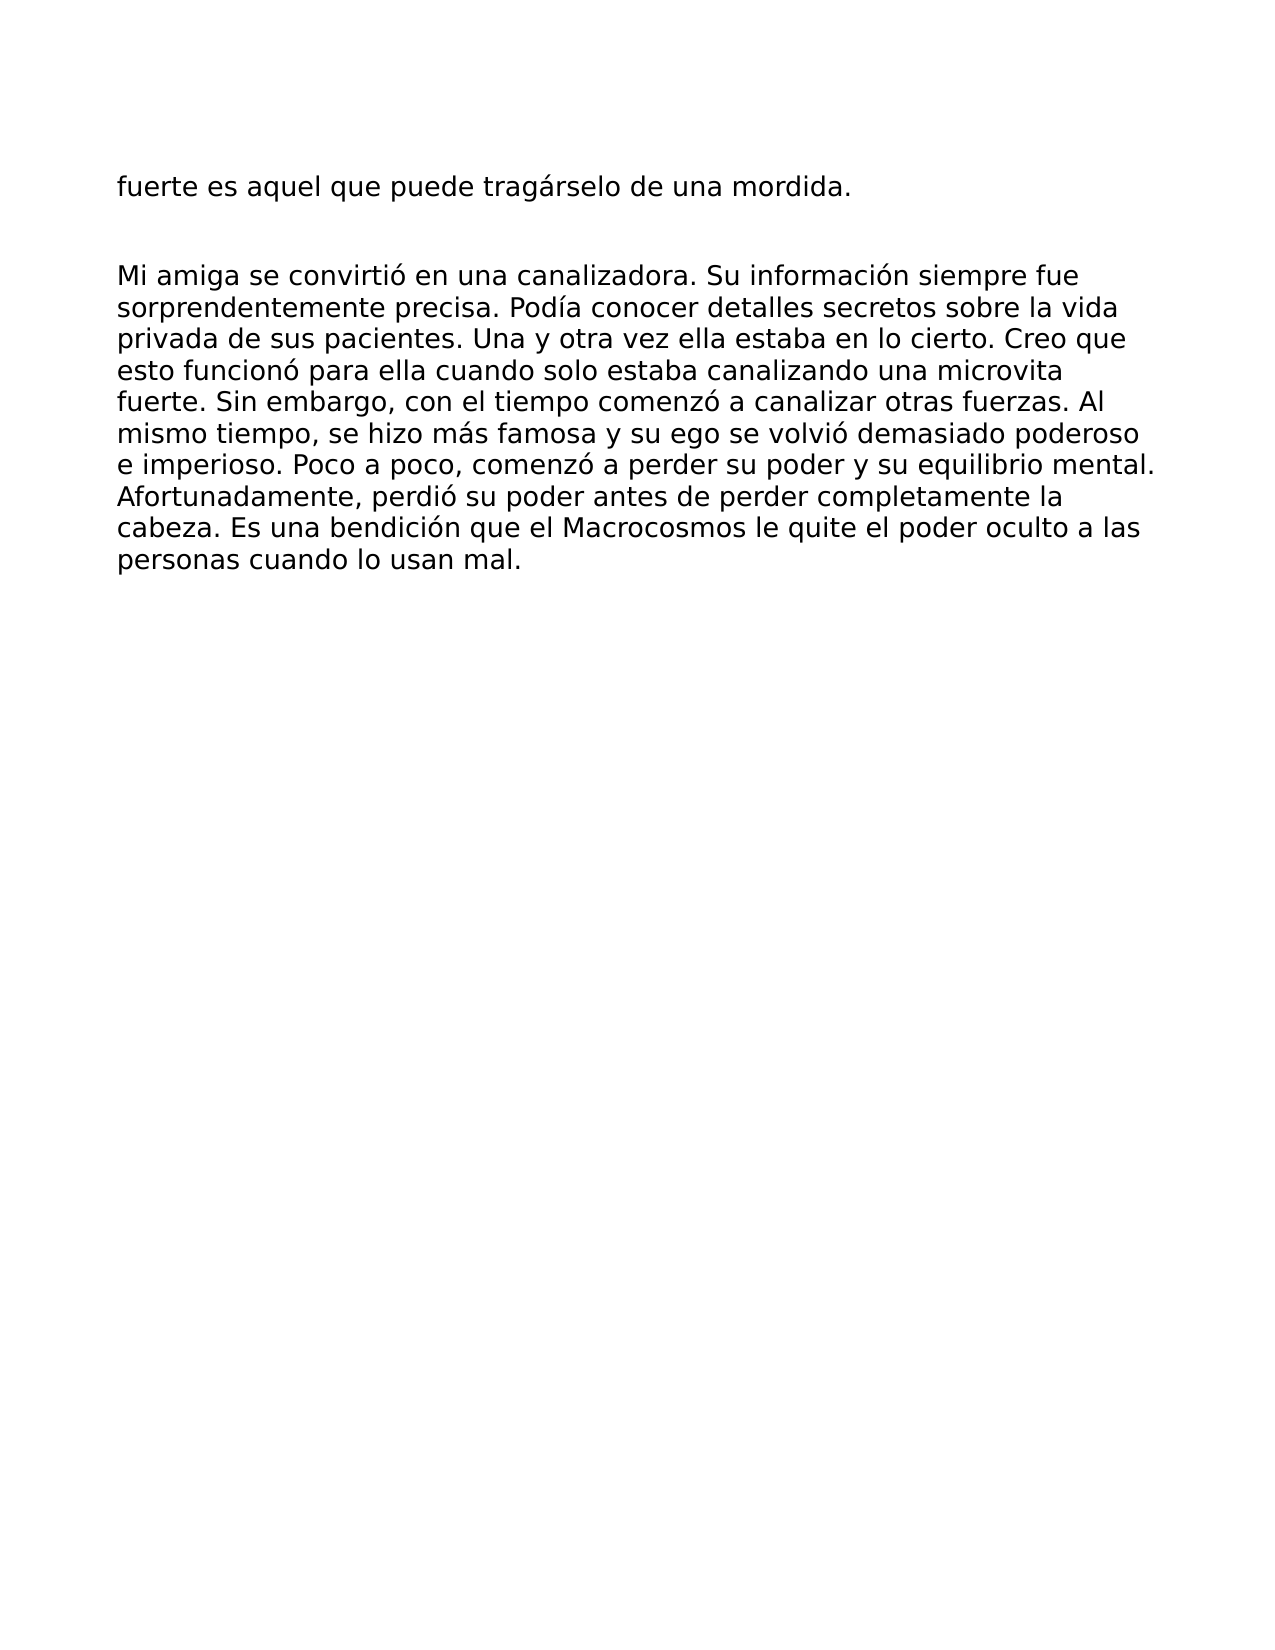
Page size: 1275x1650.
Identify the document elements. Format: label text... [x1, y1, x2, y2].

text fuerte es aquel que puede tragárselo de una mordida. [117, 171, 1158, 202]
text Mi amiga se convirtió en una canalizadora. Su información siempre fue sorprendentemente precisa. Podía conocer detalles secretos sobre la vida privada de sus pacientes. Una y otra vez ella estaba en lo cierto. Creo que esto funcionó para ella cuando solo estaba canalizando una microvita fuerte. Sin embargo, con el tiempo comenzó a canalizar otras fuerzas. Al mismo tiempo, se hizo más famosa y su ego se volvió demasiado poderoso e imperioso. Poco a poco, comenzó a perder su poder y su equilibrio mental. Afortunadamente, perdió su poder antes de perder completamente la cabeza. Es una bendición que el Macrocosmos le quite el poder oculto a las personas cuando lo usan mal. [117, 260, 1158, 576]
